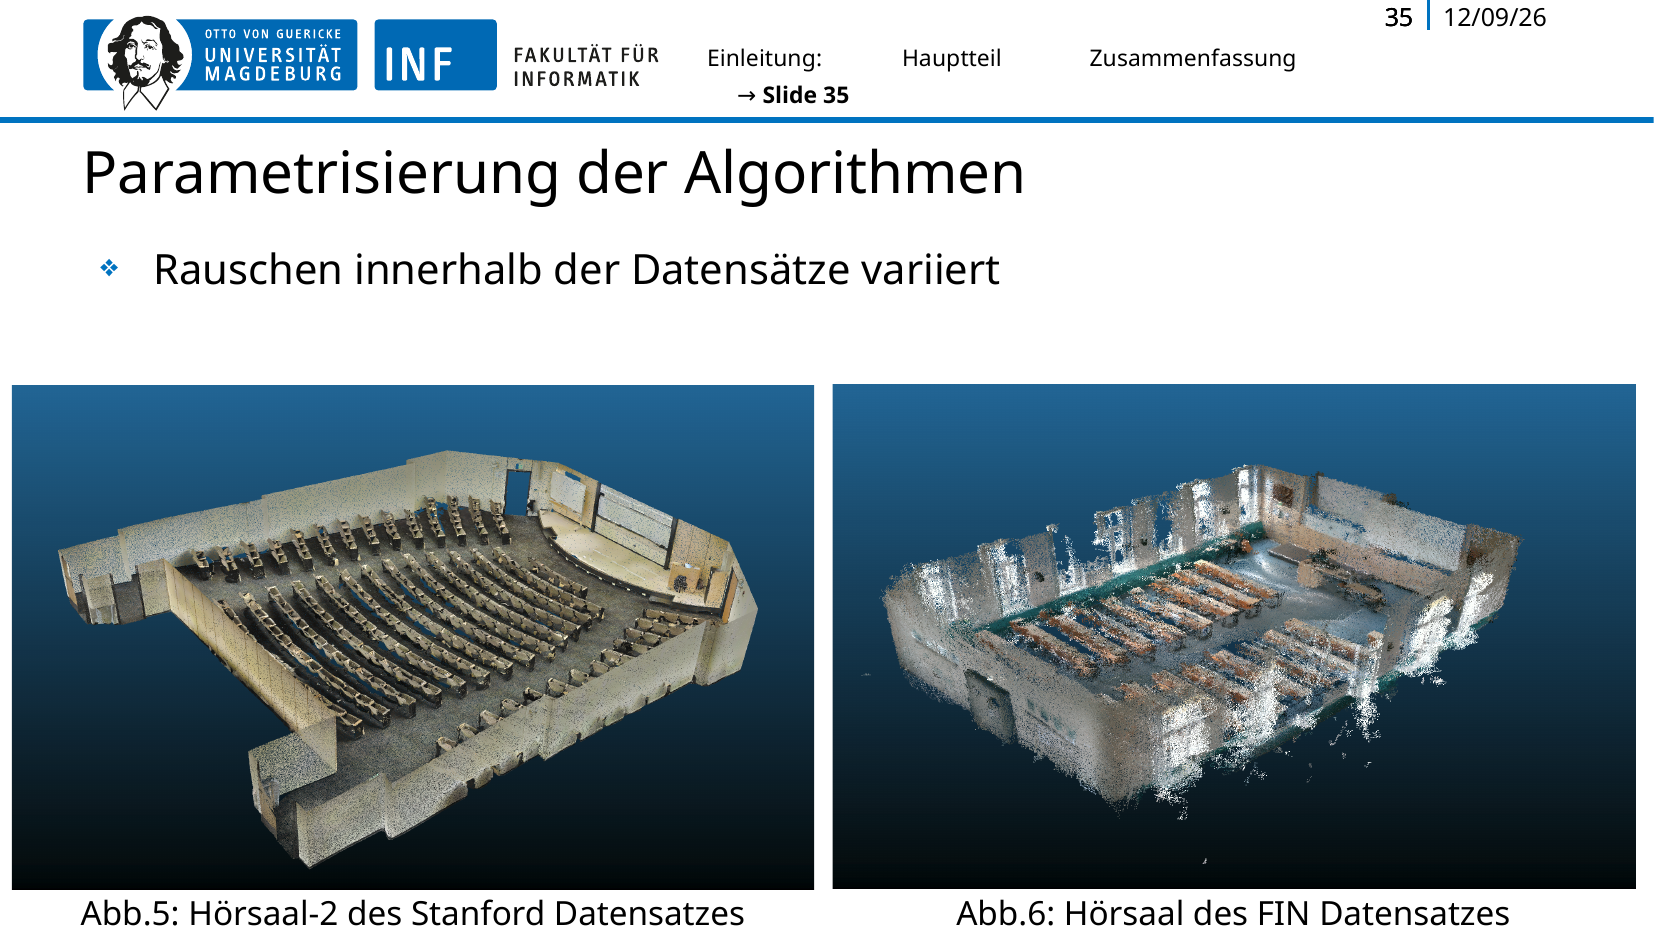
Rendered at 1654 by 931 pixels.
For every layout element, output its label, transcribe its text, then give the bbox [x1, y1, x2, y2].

title Parametrisierung der Algorithmen [82, 131, 1571, 211]
list Rauschen innerhalb der Datensätze variiert [82, 240, 1571, 916]
picture [11, 385, 815, 890]
text_box Abb.5: Hörsaal-2 des Stanford Datensatzes [15, 882, 811, 931]
picture [832, 384, 1636, 882]
text_box Abb.6: Hörsaal des FIN Datensatzes [832, 882, 1636, 931]
